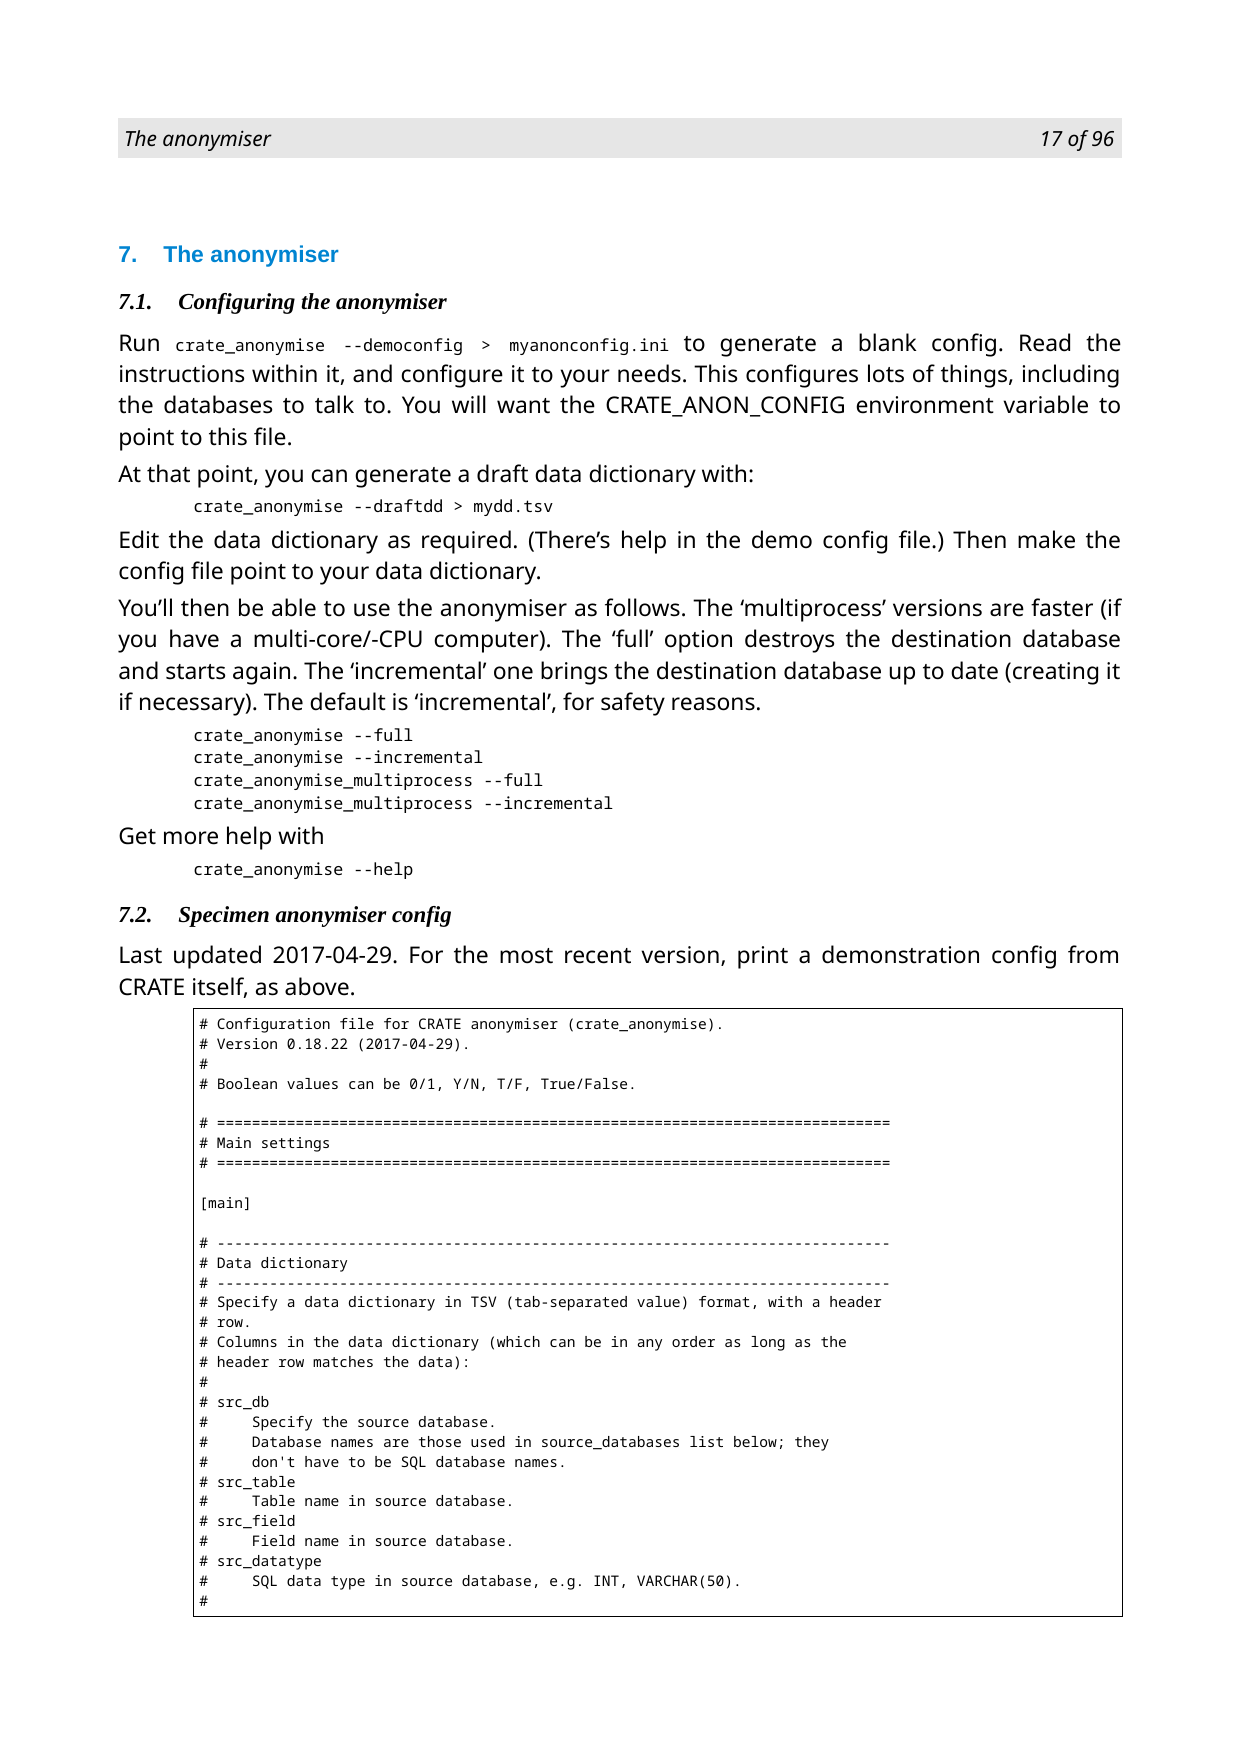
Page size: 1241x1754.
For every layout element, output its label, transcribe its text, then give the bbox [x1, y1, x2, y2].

text Edit the data dictionary as required. (There’s help in the demo config file.) Then make the config file point to your data dictionary. [118, 524, 1122, 586]
table_header # Configuration file for CRATE anonymiser (crate_anonymise). # Version 0.18.22 (2017-04-29). # # Boolean values can be 0/1, Y/N, T/F, True/False. # ============================================================================= # Main settings # ============================================================================= [main] # ----------------------------------------------------------------------------- # Data dictionary # ----------------------------------------------------------------------------- # Specify a data dictionary in TSV (tab-separated value) format, with a header # row. # Columns in the data dictionary (which can be in any order as long as the # header row matches the data): # # src_db # Specify the source database. # Database names are those used in source_databases list below; they # don't have to be SQL database names. # src_table # Table name in source database. # src_field # Field name in source database. # src_datatype # SQL data type in source database, e.g. INT, VARCHAR(50). # [194, 1009, 1122, 1616]
text At that point, you can generate a draft data dictionary with: [118, 458, 1122, 489]
subtitle Configuring the anonymiser [118, 288, 1122, 314]
text You’ll then be able to use the anonymiser as follows. The ‘multiprocess’ versions are faster (if you have a multi-core/-CPU computer). The ‘full’ option destroys the destination database and starts again. The ‘incremental’ one brings the destination database up to date (creating it if necessary). The default is ‘incremental’, for safety reasons. [118, 592, 1122, 717]
text crate_anonymise_multiprocess --full [177, 768, 1122, 791]
text crate_anonymise --help [177, 857, 1122, 880]
text Get more help with [118, 820, 1122, 851]
text crate_anonymise --draftdd > mydd.tsv [177, 495, 1122, 518]
text crate_anonymise --full [177, 723, 1122, 746]
text crate_anonymise_multiprocess --incremental [177, 791, 1122, 814]
subtitle The anonymiser [118, 241, 1122, 267]
text Run crate_anonymise --democonfig > myanonconfig.ini to generate a blank config. Read the instructions within it, and configure it to your needs. This configures lots of things, including the databases to talk to. You will want the CRATE_ANON_CONFIG environment variable to point to this file. [118, 327, 1122, 452]
subtitle Specimen anonymiser config [118, 901, 1122, 927]
text Last updated 2017-04-29. For the most recent version, print a demonstration config from CRATE itself, as above. [118, 939, 1122, 1002]
text crate_anonymise --incremental [177, 746, 1122, 768]
